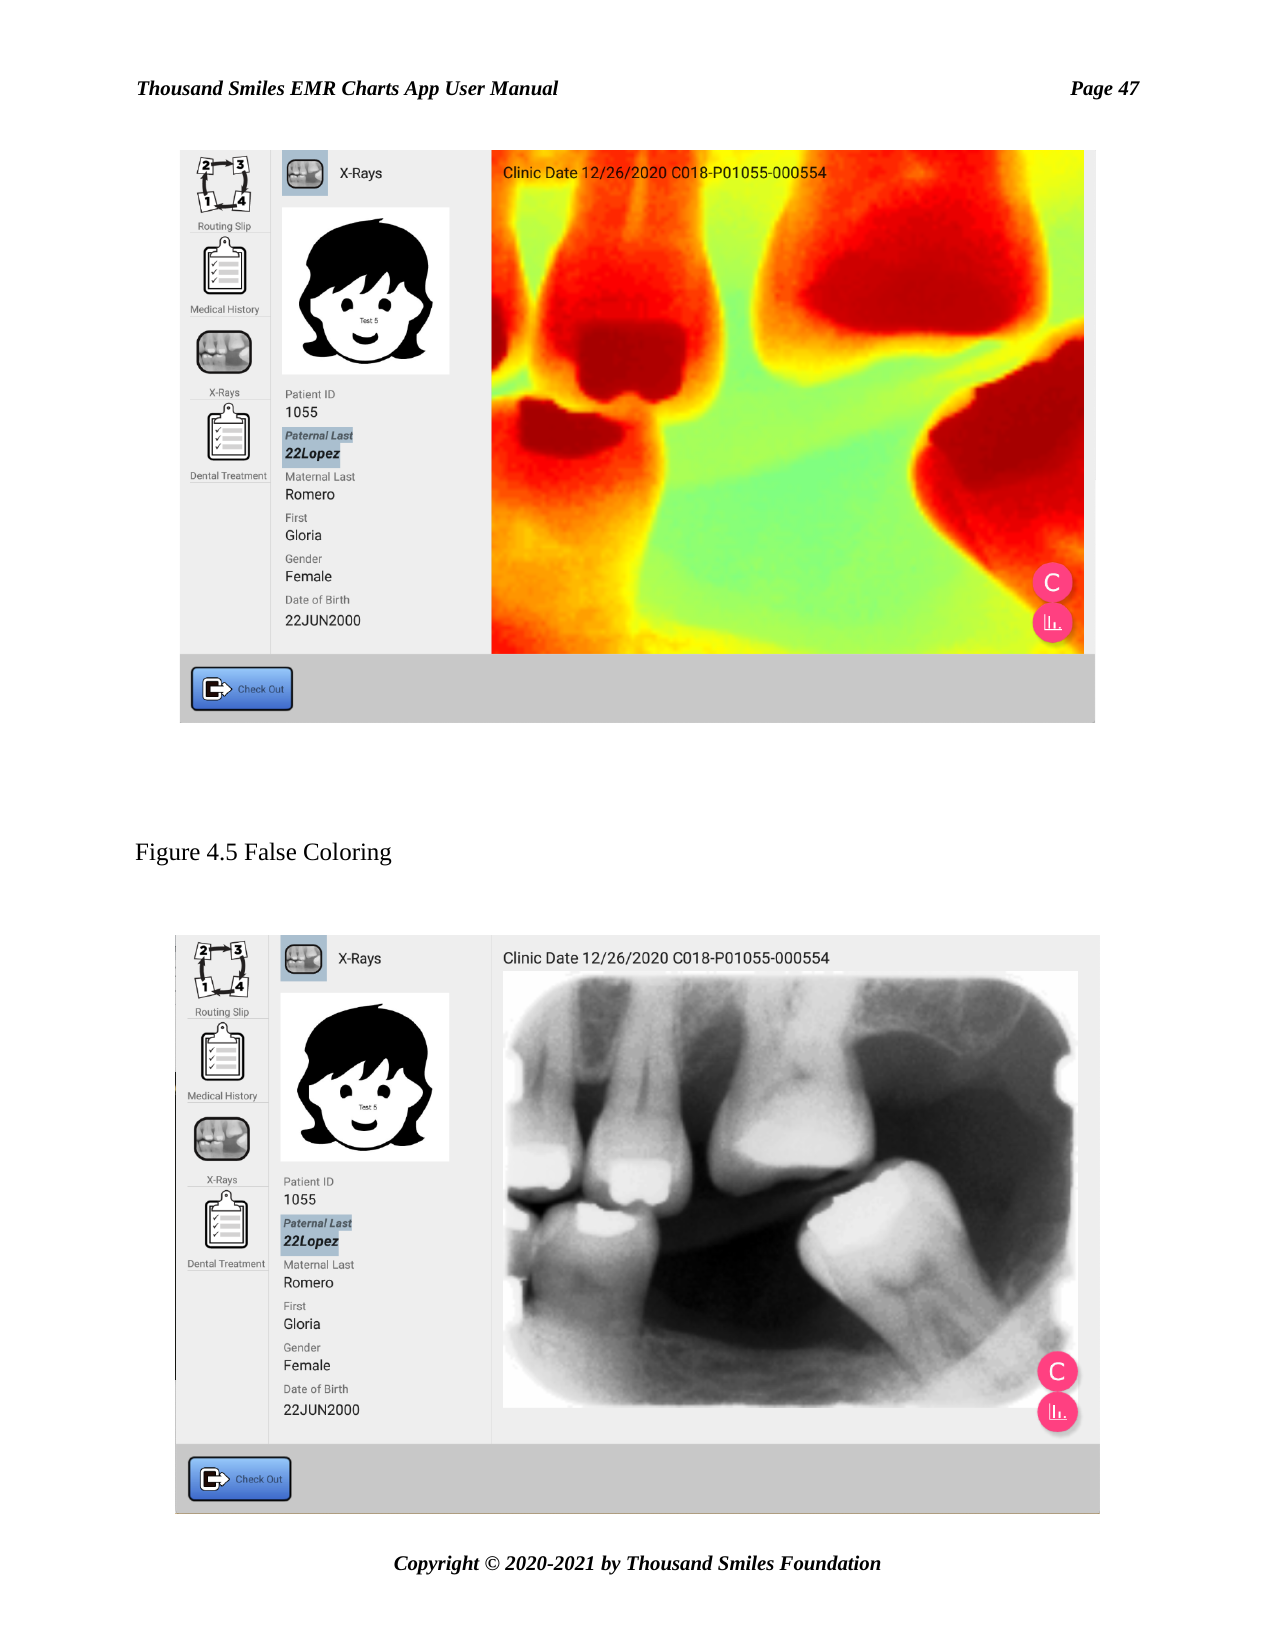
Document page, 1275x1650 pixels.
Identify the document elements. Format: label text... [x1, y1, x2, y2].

picture [175, 935, 1100, 1514]
text Figure 4.5 False Coloring [135, 840, 1140, 865]
picture [179, 150, 1096, 723]
